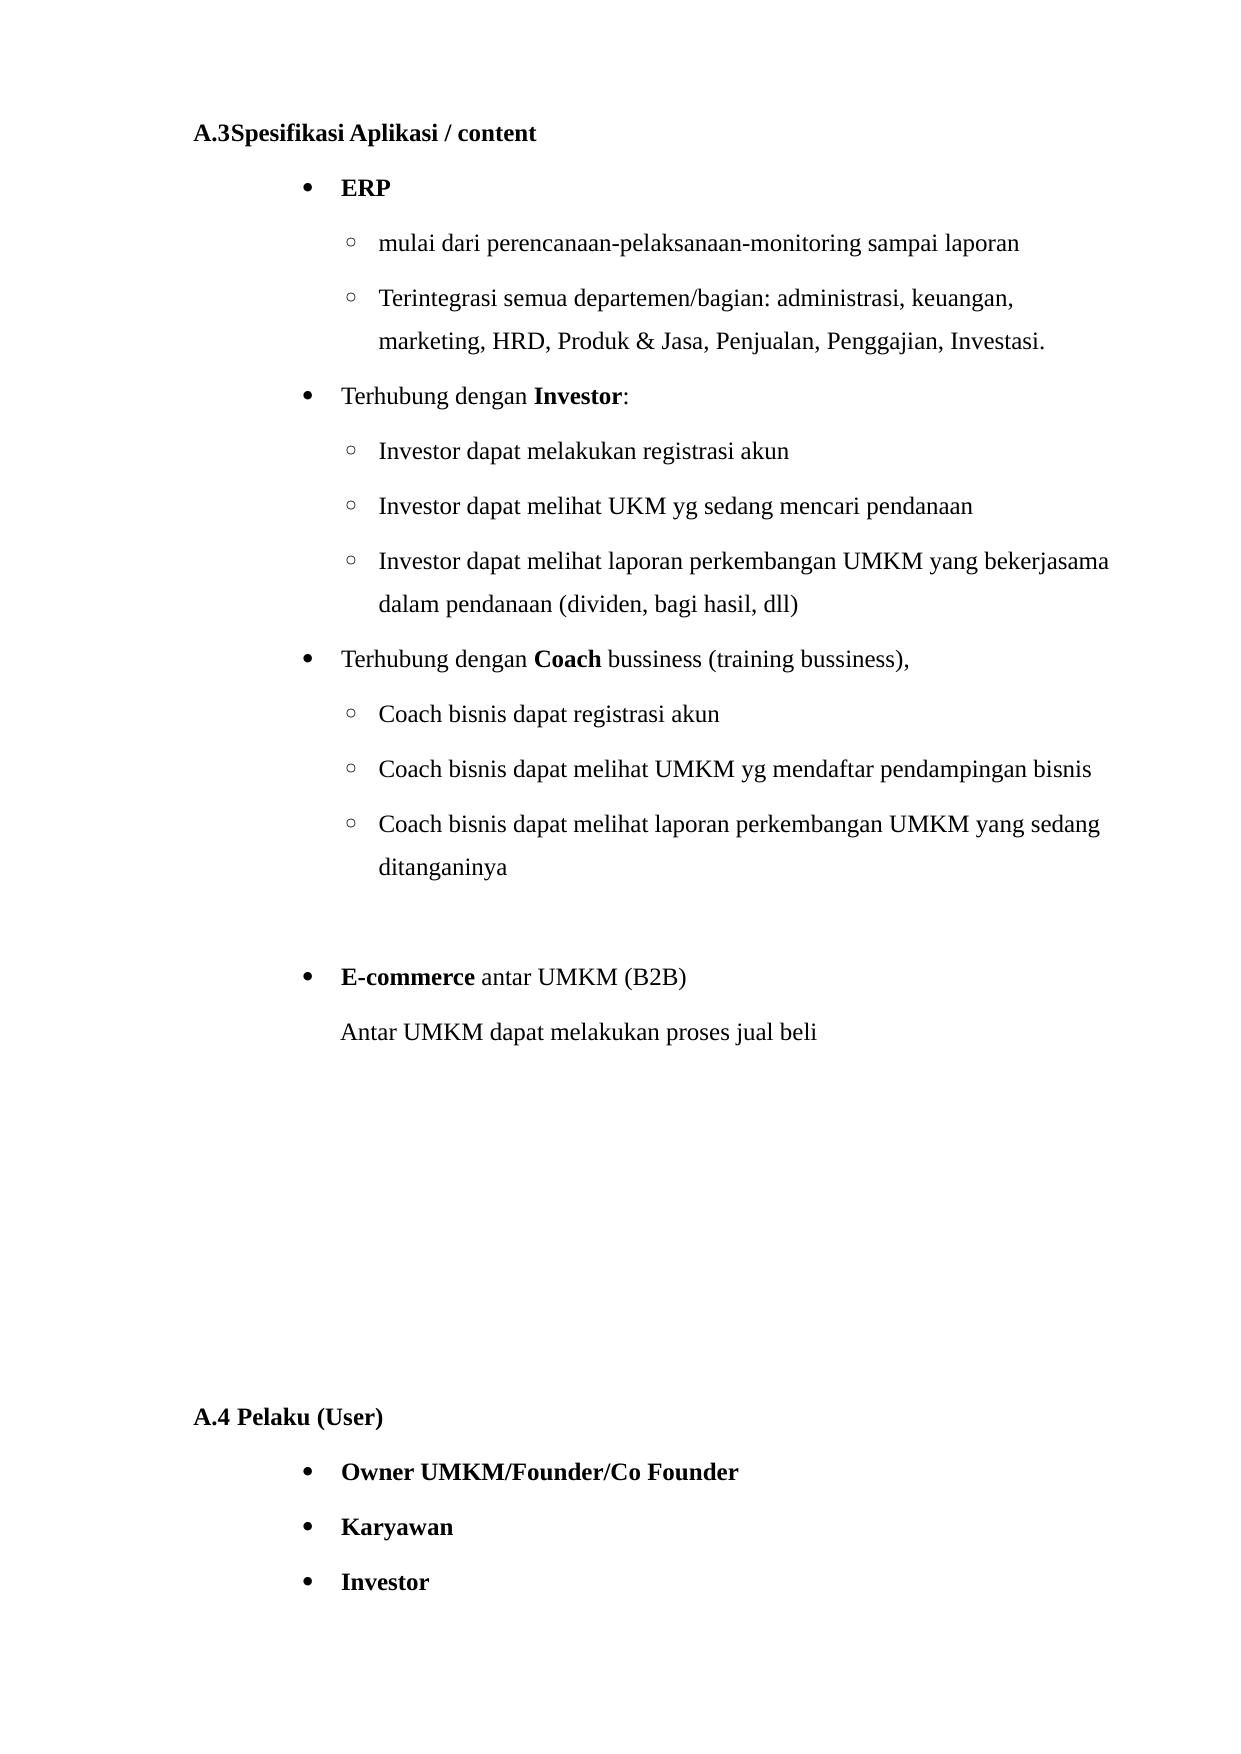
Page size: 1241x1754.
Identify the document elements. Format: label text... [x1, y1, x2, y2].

list E-commerce antar UMKM (B2B) [303, 962, 1122, 991]
list Karyawan [303, 1512, 1122, 1541]
list Investor dapat melihat UKM yg sedang mencari pendanaan [341, 491, 1122, 520]
list Investor dapat melakukan registrasi akun [341, 436, 1122, 465]
list Owner UMKM/Founder/Co Founder [303, 1457, 1122, 1486]
list Terhubung dengan Investor: [303, 381, 1122, 410]
list Pelaku (User) [193, 1402, 1122, 1431]
list Investor dapat melihat laporan perkembangan UMKM yang bekerjasama dalam pendanaan (dividen, bagi hasil, dll) [341, 546, 1122, 618]
list Spesifikasi Aplikasi / content [193, 118, 1122, 147]
list Coach bisnis dapat melihat UMKM yg mendaftar pendampingan bisnis [341, 754, 1122, 783]
list Coach bisnis dapat melihat laporan perkembangan UMKM yang sedang ditanganinya [341, 809, 1122, 881]
list Terhubung dengan Coach bussiness (training bussiness), [303, 644, 1122, 673]
list ERP [303, 173, 1122, 202]
list Investor [303, 1567, 1122, 1596]
text Antar UMKM dapat melakukan proses jual beli [118, 1017, 1122, 1046]
list mulai dari perencanaan-pelaksanaan-monitoring sampai laporan [341, 228, 1122, 257]
list Terintegrasi semua departemen/bagian: administrasi, keuangan, marketing, HRD, Produk & Jasa, Penjualan, Penggajian, Investasi. [341, 283, 1122, 355]
list Coach bisnis dapat registrasi akun [341, 699, 1122, 728]
